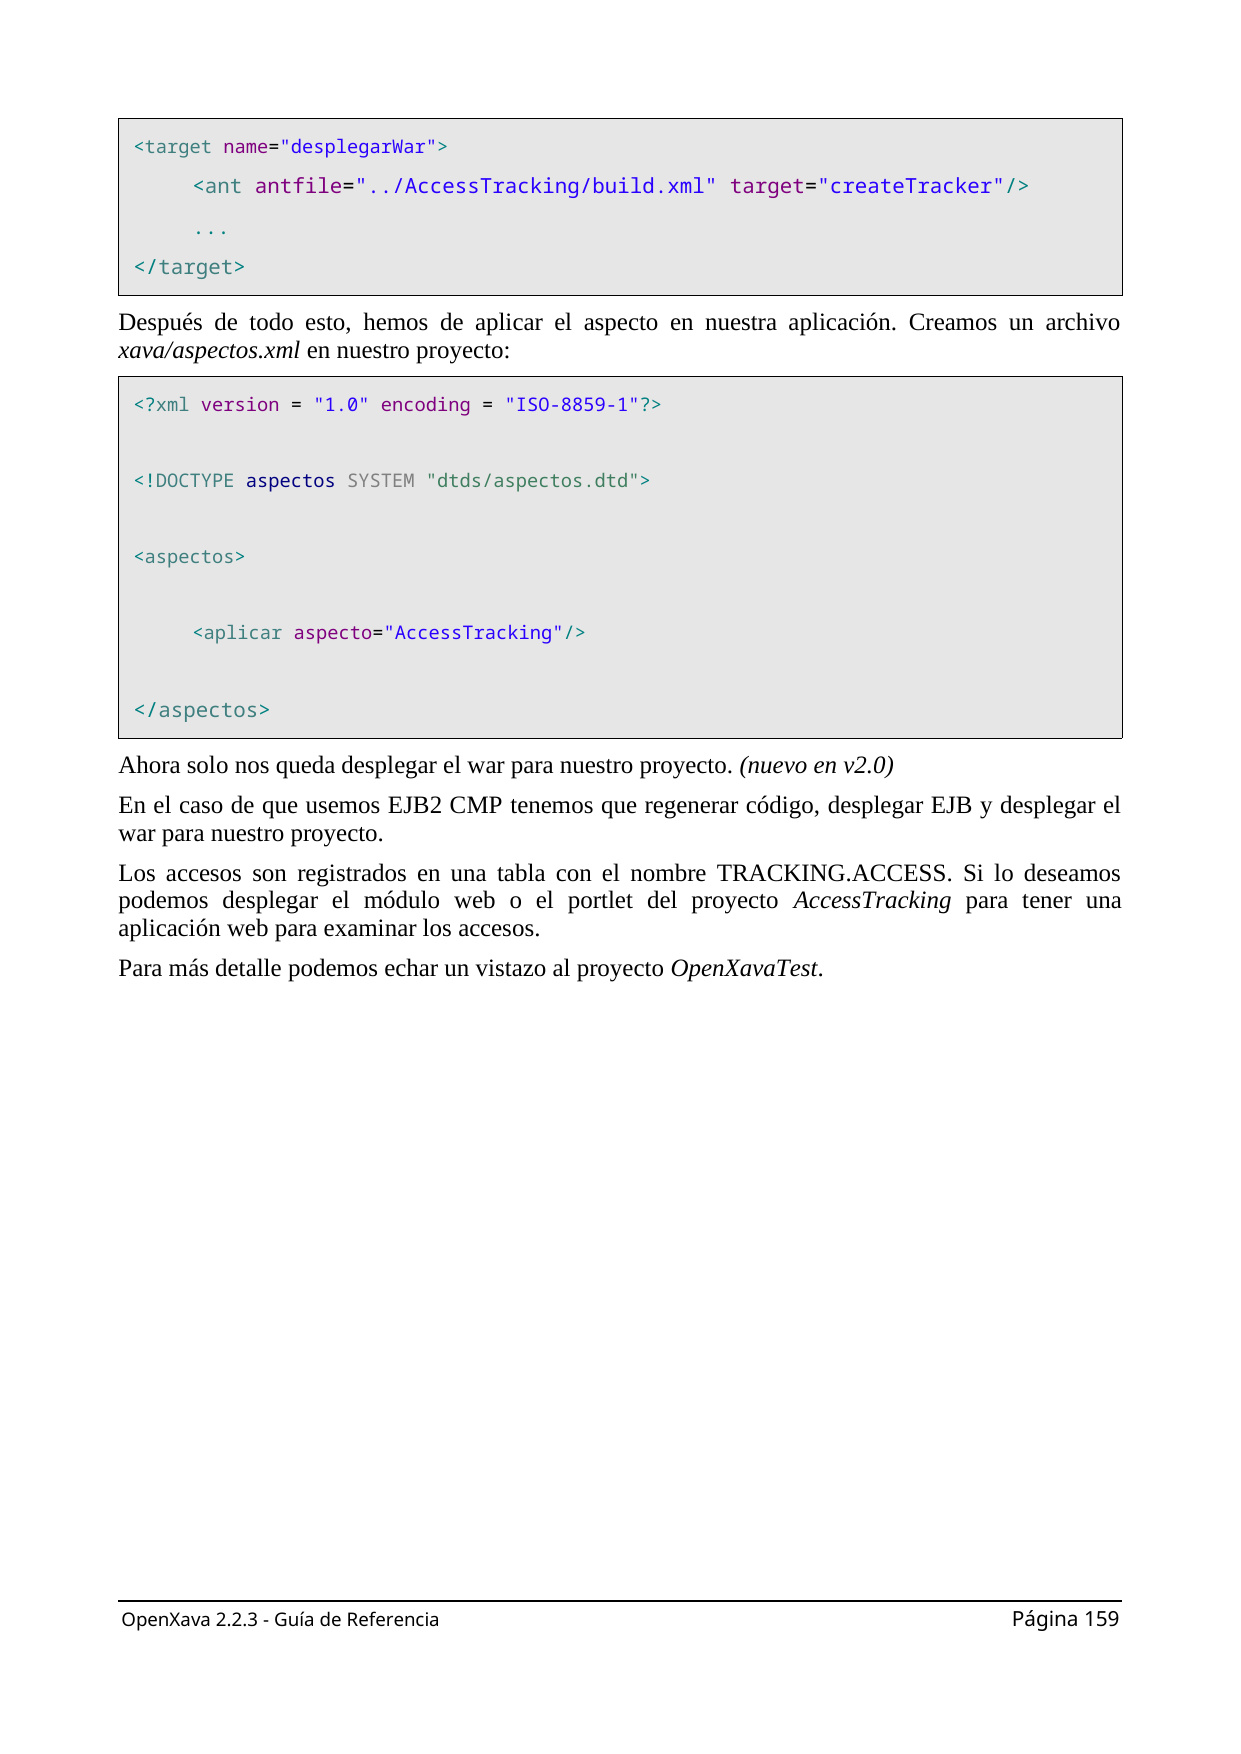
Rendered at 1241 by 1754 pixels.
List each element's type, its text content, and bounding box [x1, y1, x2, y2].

text Después de todo esto, hemos de aplicar el aspecto en nuestra aplicación. Creamos un archivo xava/aspectos.xml en nuestro proyecto: [118, 308, 1122, 363]
text Los accesos son registrados en una tabla con el nombre TRACKING.ACCESS. Si lo deseamos podemos desplegar el módulo web o el portlet del proyecto AccessTracking para tener una aplicación web para examinar los accesos. [118, 859, 1122, 942]
text En el caso de que usemos EJB2 CMP tenemos que regenerar código, desplegar EJB y desplegar el war para nuestro proyecto. [118, 791, 1122, 846]
text Ahora solo nos queda desplegar el war para nuestro proyecto. (nuevo en v2.0) [118, 751, 1122, 778]
text <aspectos> [119, 528, 1122, 566]
text </aspectos> [119, 680, 1122, 738]
text </target> [119, 238, 1122, 295]
text <aplicar aspecto="AccessTracking"/> [119, 604, 1122, 642]
text <ant antfile="../AccessTracking/build.xml" target="createTracker"/> [119, 156, 1122, 197]
text <?xml version = "1.0" encoding = "ISO-8859-1"?> [119, 377, 1122, 414]
text Para más detalle podemos echar un vistazo al proyecto OpenXavaTest. [118, 954, 1122, 982]
text ... [119, 197, 1122, 238]
text <!DOCTYPE aspectos SYSTEM "dtds/aspectos.dtd"> [119, 452, 1122, 490]
text <target name="desplegarWar"> [119, 119, 1122, 156]
